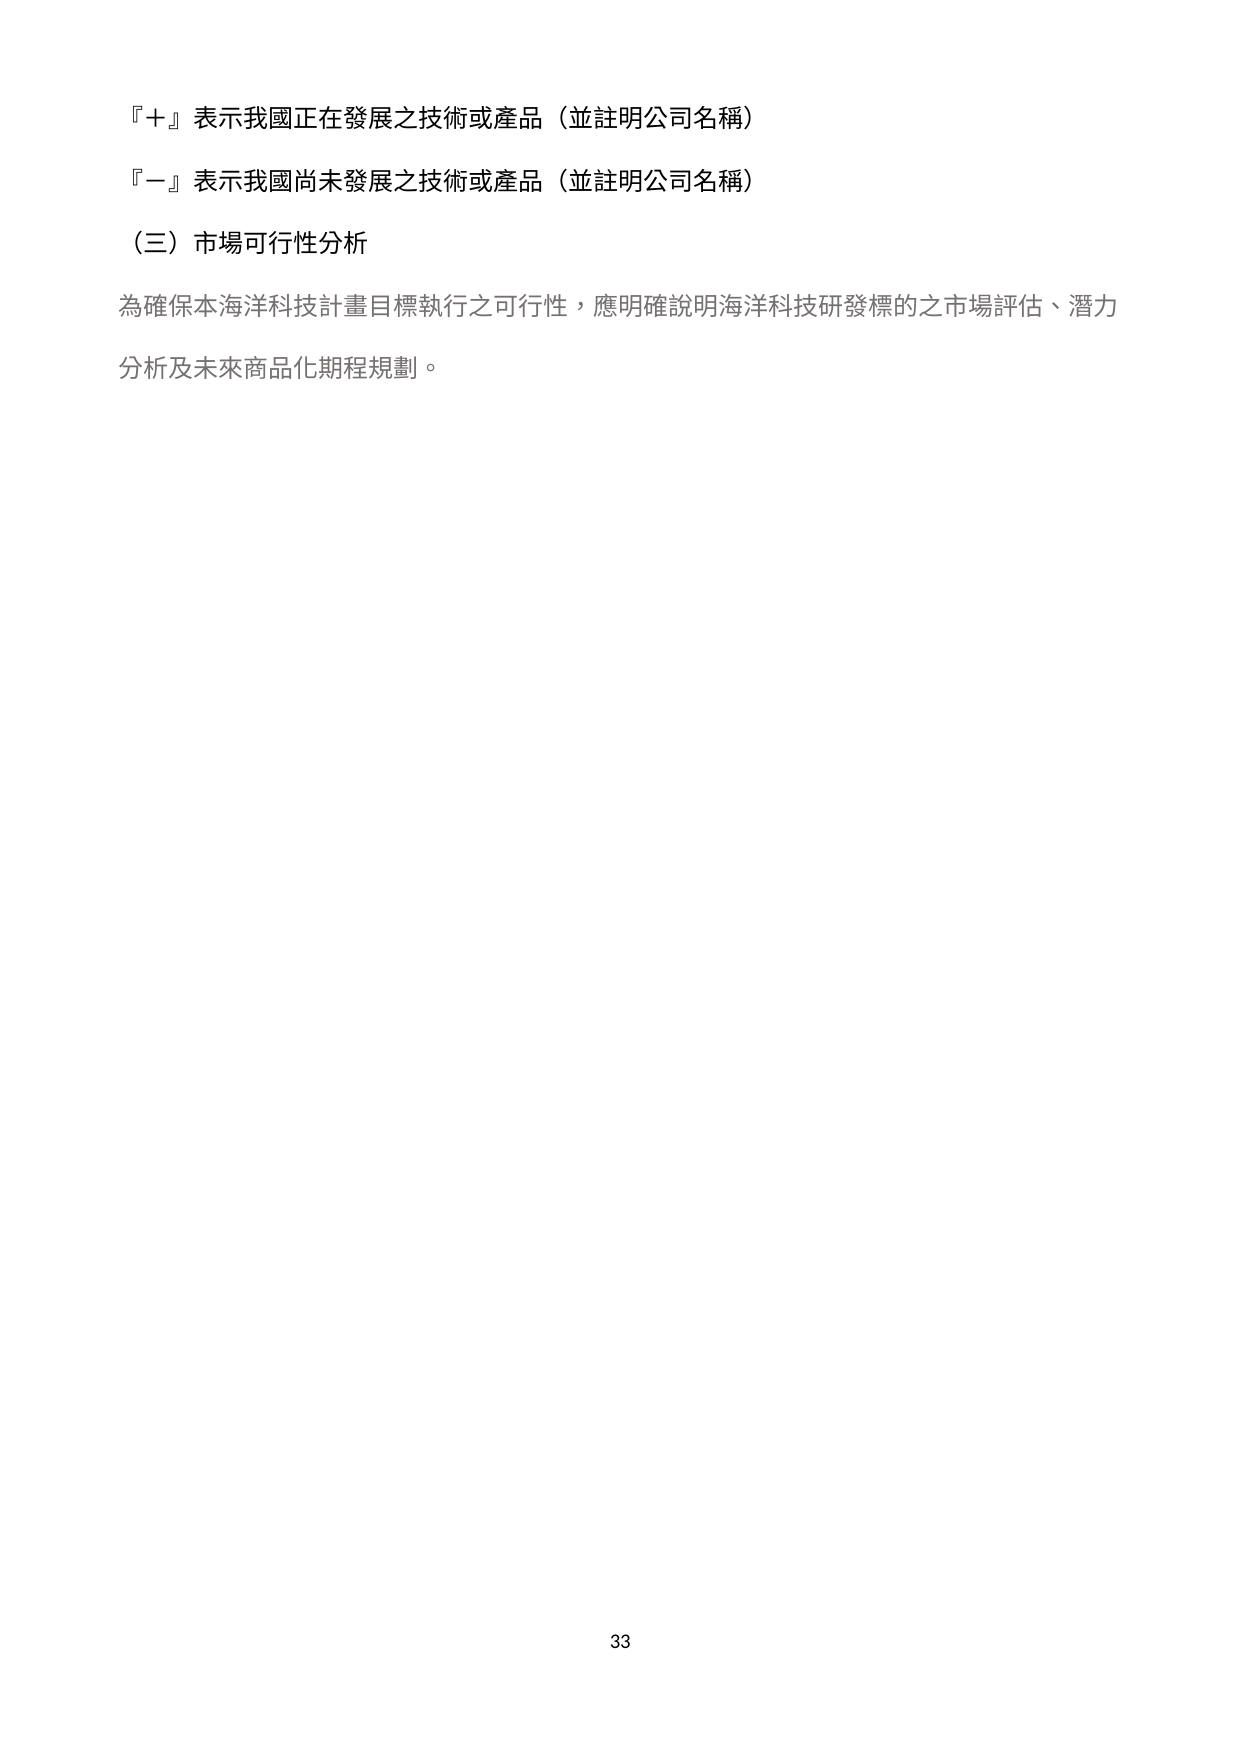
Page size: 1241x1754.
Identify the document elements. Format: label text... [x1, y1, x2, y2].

text （三）市場可行性分析 [118, 200, 1122, 262]
text 『＋』表示我國正在發展之技術或產品（並註明公司名稱） [118, 75, 1122, 137]
text 『－』表示我國尚未發展之技術或產品（並註明公司名稱） [118, 137, 1122, 200]
text 為確保本海洋科技計畫目標執行之可行性，應明確說明海洋科技研發標的之市場評估、潛力分析及未來商品化期程規劃。 [118, 262, 1122, 387]
